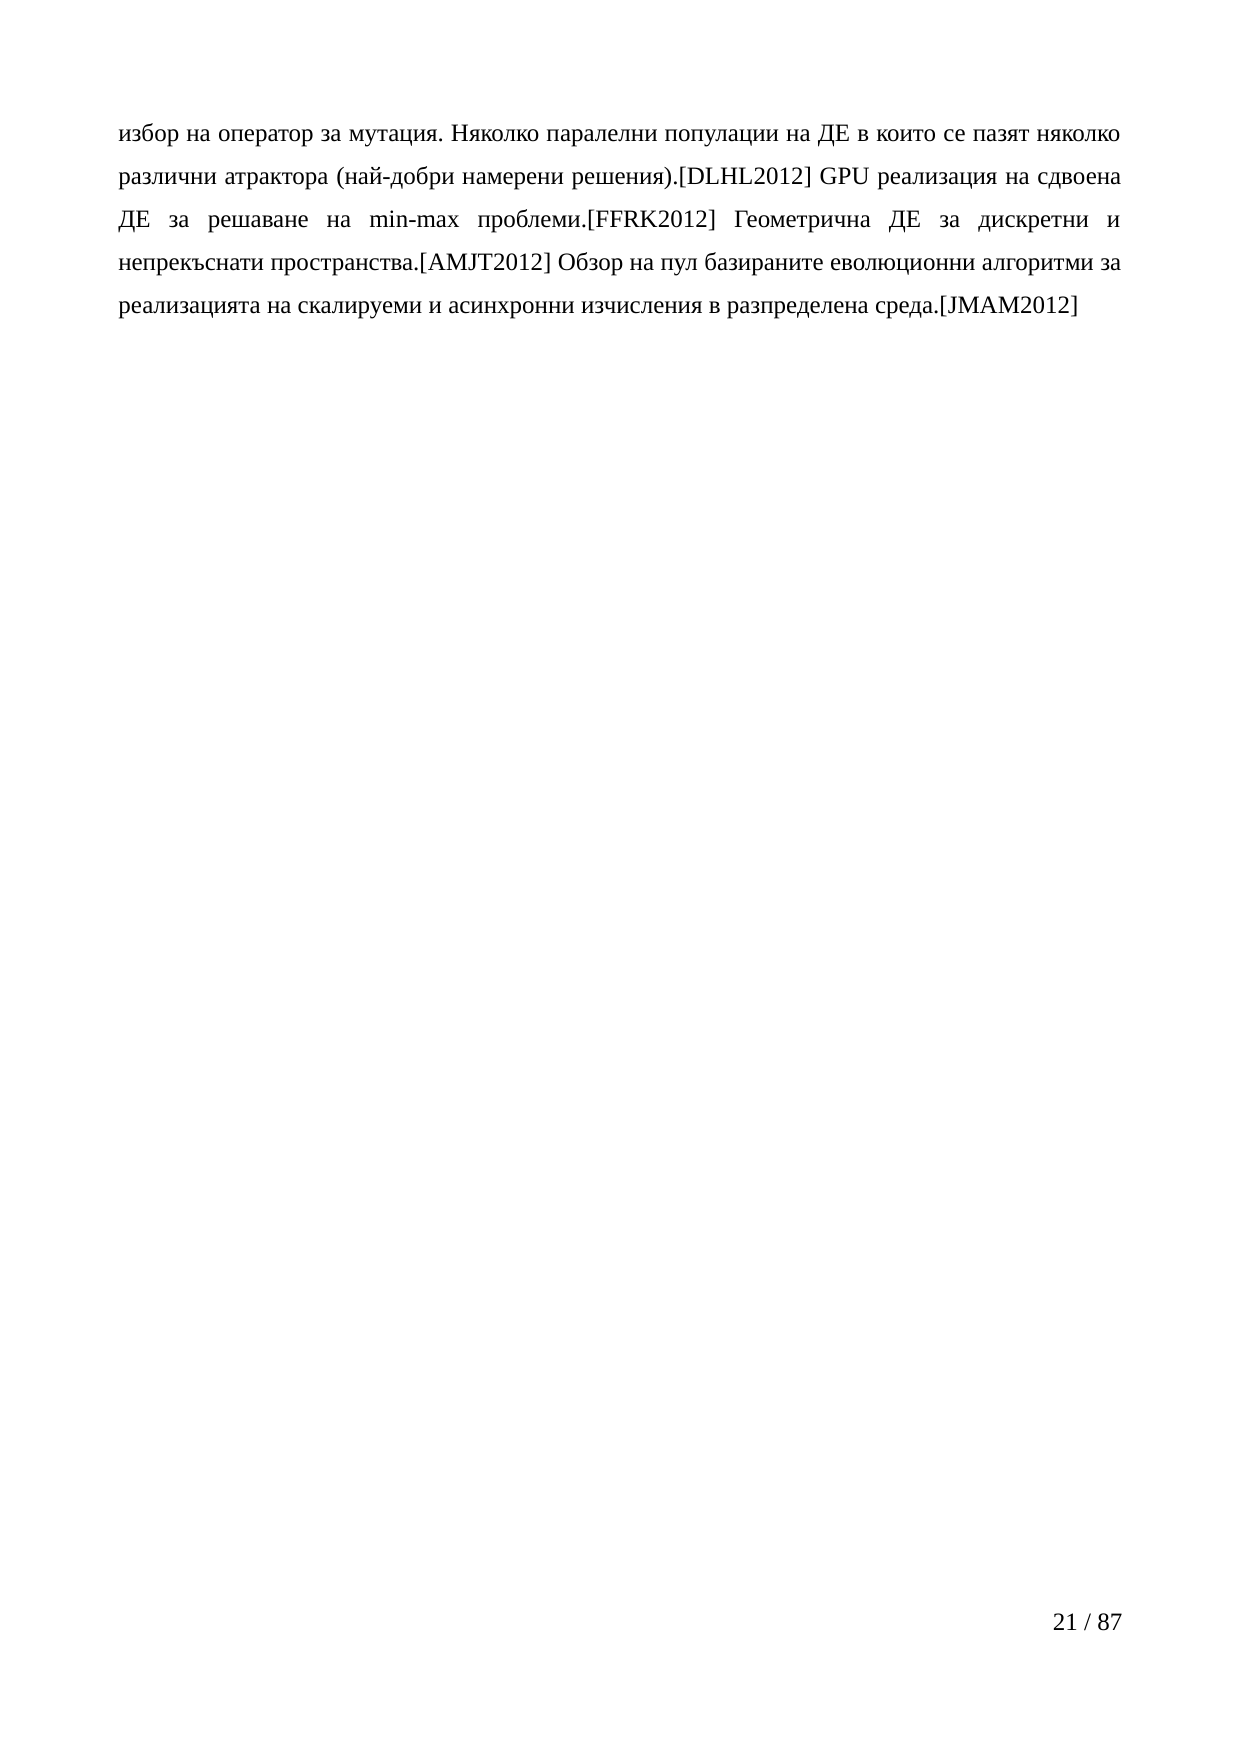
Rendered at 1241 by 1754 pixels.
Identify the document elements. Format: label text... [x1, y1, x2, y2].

text избор на оператор за мутация. Няколко паралелни популации на ДЕ в които се пазят няколко различни атрактора (най-добри намерени решения).[DLHL2012] GPU реализация на сдвоена ДЕ за решаване на min-max проблеми.[FFRK2012] Геометрична ДЕ за дискретни и непрекъснати пространства.[AMJT2012] Обзор на пул базираните еволюционни алгоритми за реализацията на скалируеми и асинхронни изчисления в разпределена среда.[JMAM2012] [118, 118, 1122, 319]
